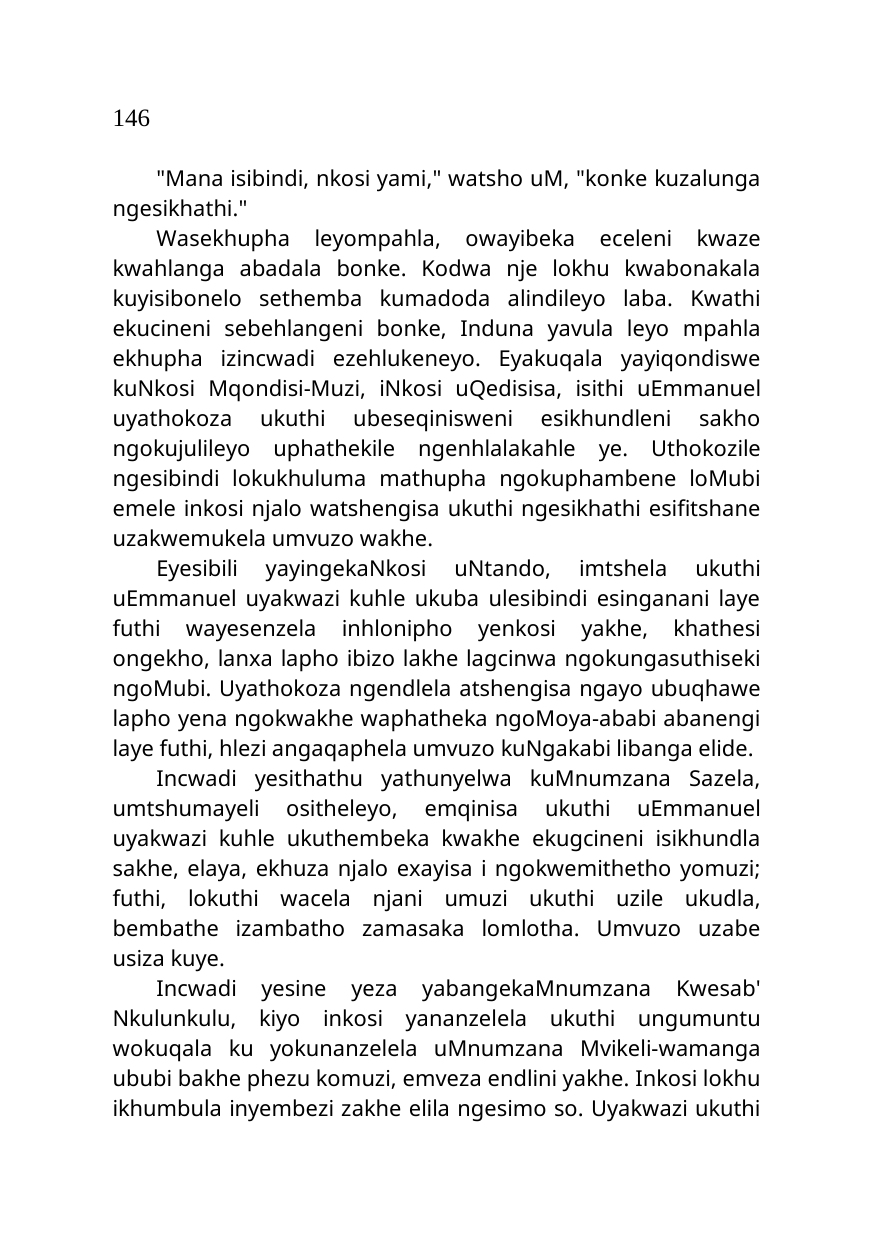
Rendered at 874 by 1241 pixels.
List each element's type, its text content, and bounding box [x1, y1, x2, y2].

text Incwadi yesine yeza yabangekaMnumzana Kwesab' Nkulunkulu, kiyo inkosi yananzelela ukuthi ungumuntu wokuqala ku yokunanzelela uMnumzana Mvikeli-wamanga ububi bakhe phezu komuzi, emveza endlini yakhe. Inkosi lokhu ikhumbula inyembezi zakhe elila ngesimo so. Uyakwazi ukuthi [112, 973, 761, 1123]
text Incwadi yesithathu yathunyelwa kuMnumzana Sazela, umtshumayeli ositheleyo, emqinisa ukuthi uEmmanuel uyakwazi kuhle ukuthembeka kwakhe ekugcineni isikhundla sakhe, elaya, ekhuza njalo exayisa i ngokwemithetho yomuzi; futhi, lokuthi wacela njani umuzi ukuthi uzile ukudla, bembathe izambatho zamasaka lomlotha. Umvuzo uzabe usiza kuye. [112, 763, 761, 973]
text Wasekhupha leyompahla, owayibeka eceleni kwaze kwahlanga abadala bonke. Kodwa nje lokhu kwabonakala kuyisibonelo sethemba kumadoda alindileyo laba. Kwathi ekucineni sebehlangeni bonke, Induna yavula leyo mpahla ekhupha izincwadi ezehlukeneyo. Eyakuqala yayiqondiswe kuNkosi Mqondisi-Muzi, iNkosi uQedisisa, isithi uEmmanuel uyathokoza ukuthi ubeseqinisweni esikhundleni sakho ngokujulileyo uphathekile ngenhlalakahle ye. Uthokozile ngesibindi lokukhuluma mathupha ngokuphambene loMubi emele inkosi njalo watshengisa ukuthi ngesikhathi esifitshane uzakwemukela umvuzo wakhe. [112, 223, 761, 553]
text Eyesibili yayingekaNkosi uNtando, imtshela ukuthi uEmmanuel uyakwazi kuhle ukuba ulesibindi esinganani laye futhi wayesenzela inhlonipho yenkosi yakhe, khathesi ongekho, lanxa lapho ibizo lakhe lagcinwa ngokungasuthiseki ngoMubi. Uyathokoza ngendlela atshengisa ngayo ubuqhawe lapho yena ngokwakhe waphatheka ngoMoya-ababi abanengi laye futhi, hlezi angaqaphela umvuzo kuNgakabi libanga elide. [112, 553, 761, 763]
text "Mana isibindi, nkosi yami," watsho uM, "konke kuzalunga ngesikhathi." [112, 163, 761, 223]
